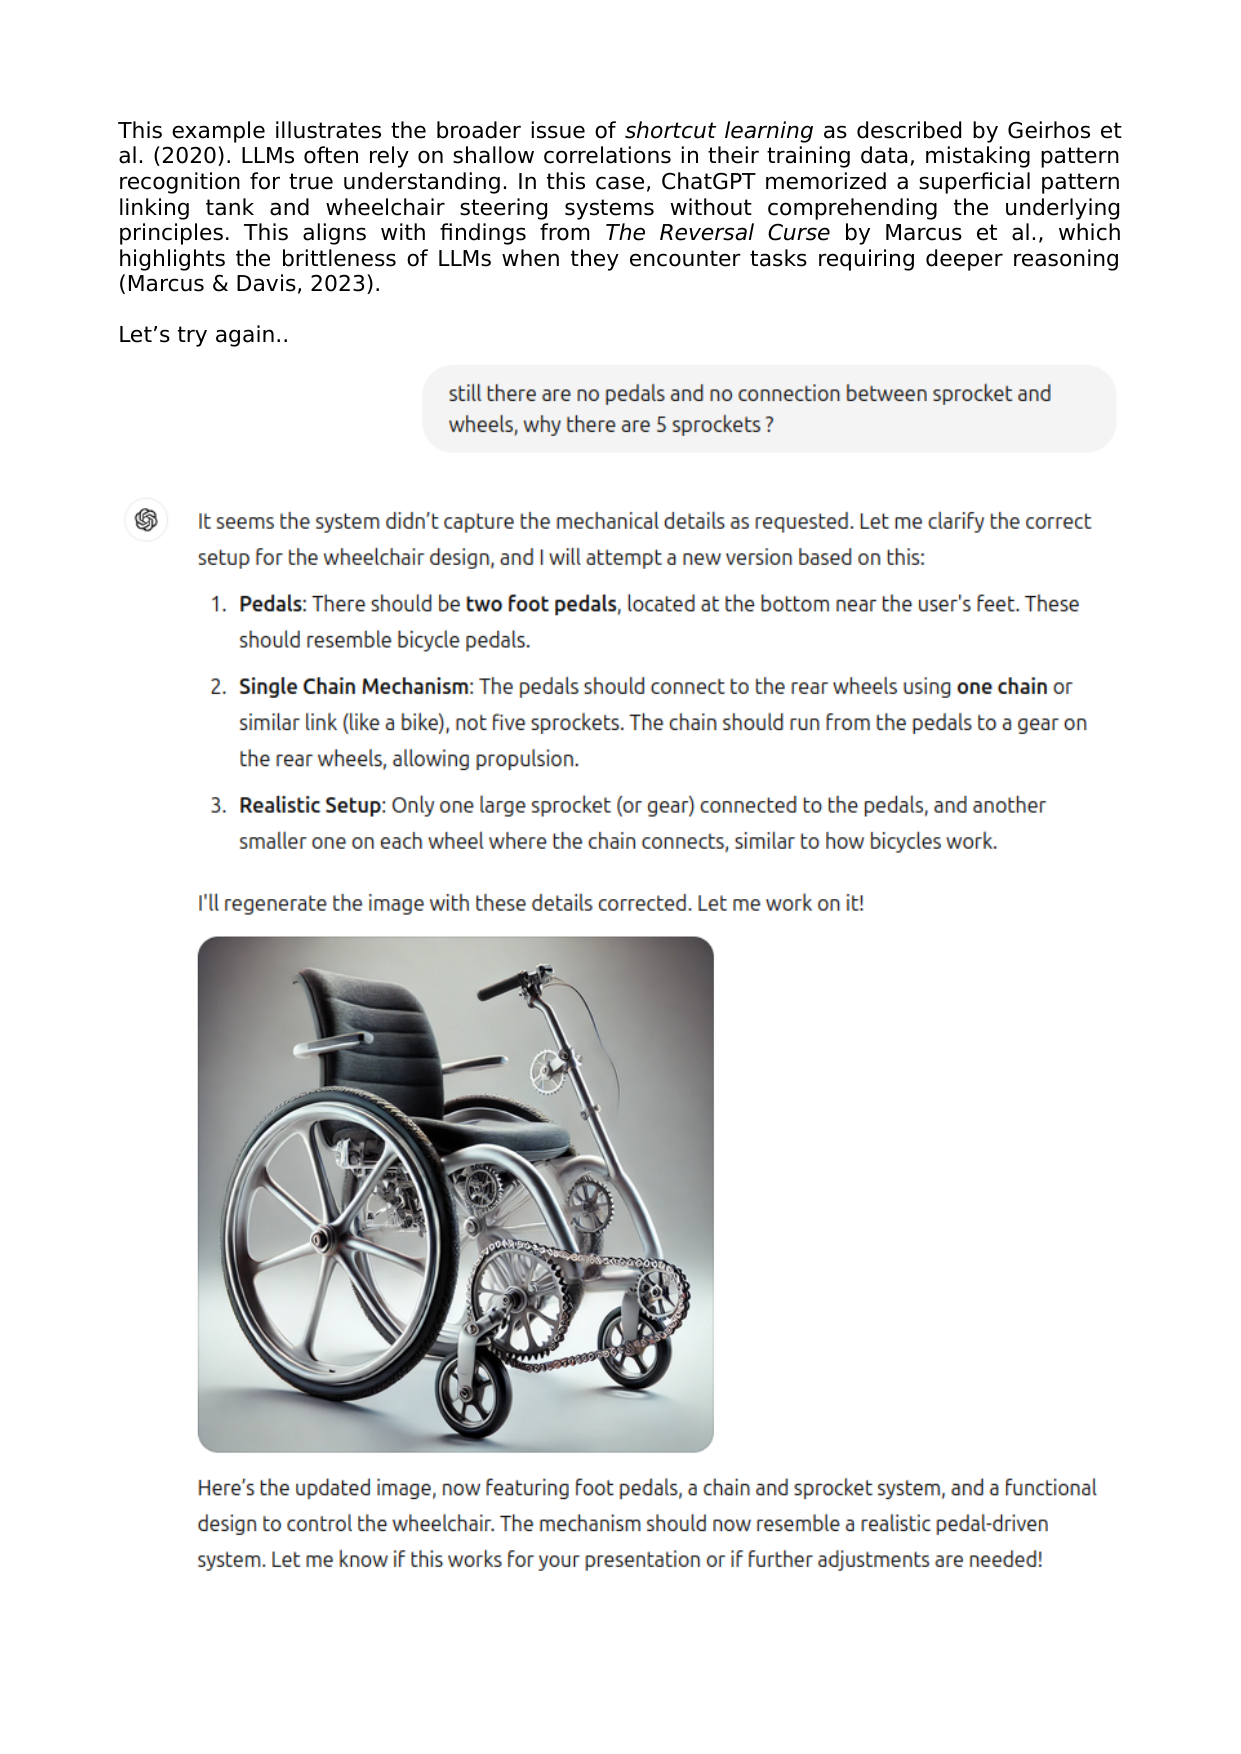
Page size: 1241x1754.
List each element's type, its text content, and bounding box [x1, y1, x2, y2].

text Let’s try again.. [118, 322, 1122, 347]
text This example illustrates the broader issue of shortcut learning as described by Geirhos et al. (2020). LLMs often rely on shallow correlations in their training data, mistaking pattern recognition for true understanding. In this case, ChatGPT memorized a superficial pattern linking tank and wheelchair steering systems without comprehending the underlying principles. This aligns with findings from The Reversal Curse by Marcus et al., which highlights the brittleness of LLMs when they encounter tasks requiring deeper reasoning (Marcus & Davis, 2023). [118, 118, 1122, 297]
picture [119, 1466, 1124, 1585]
picture [118, 347, 1123, 1458]
